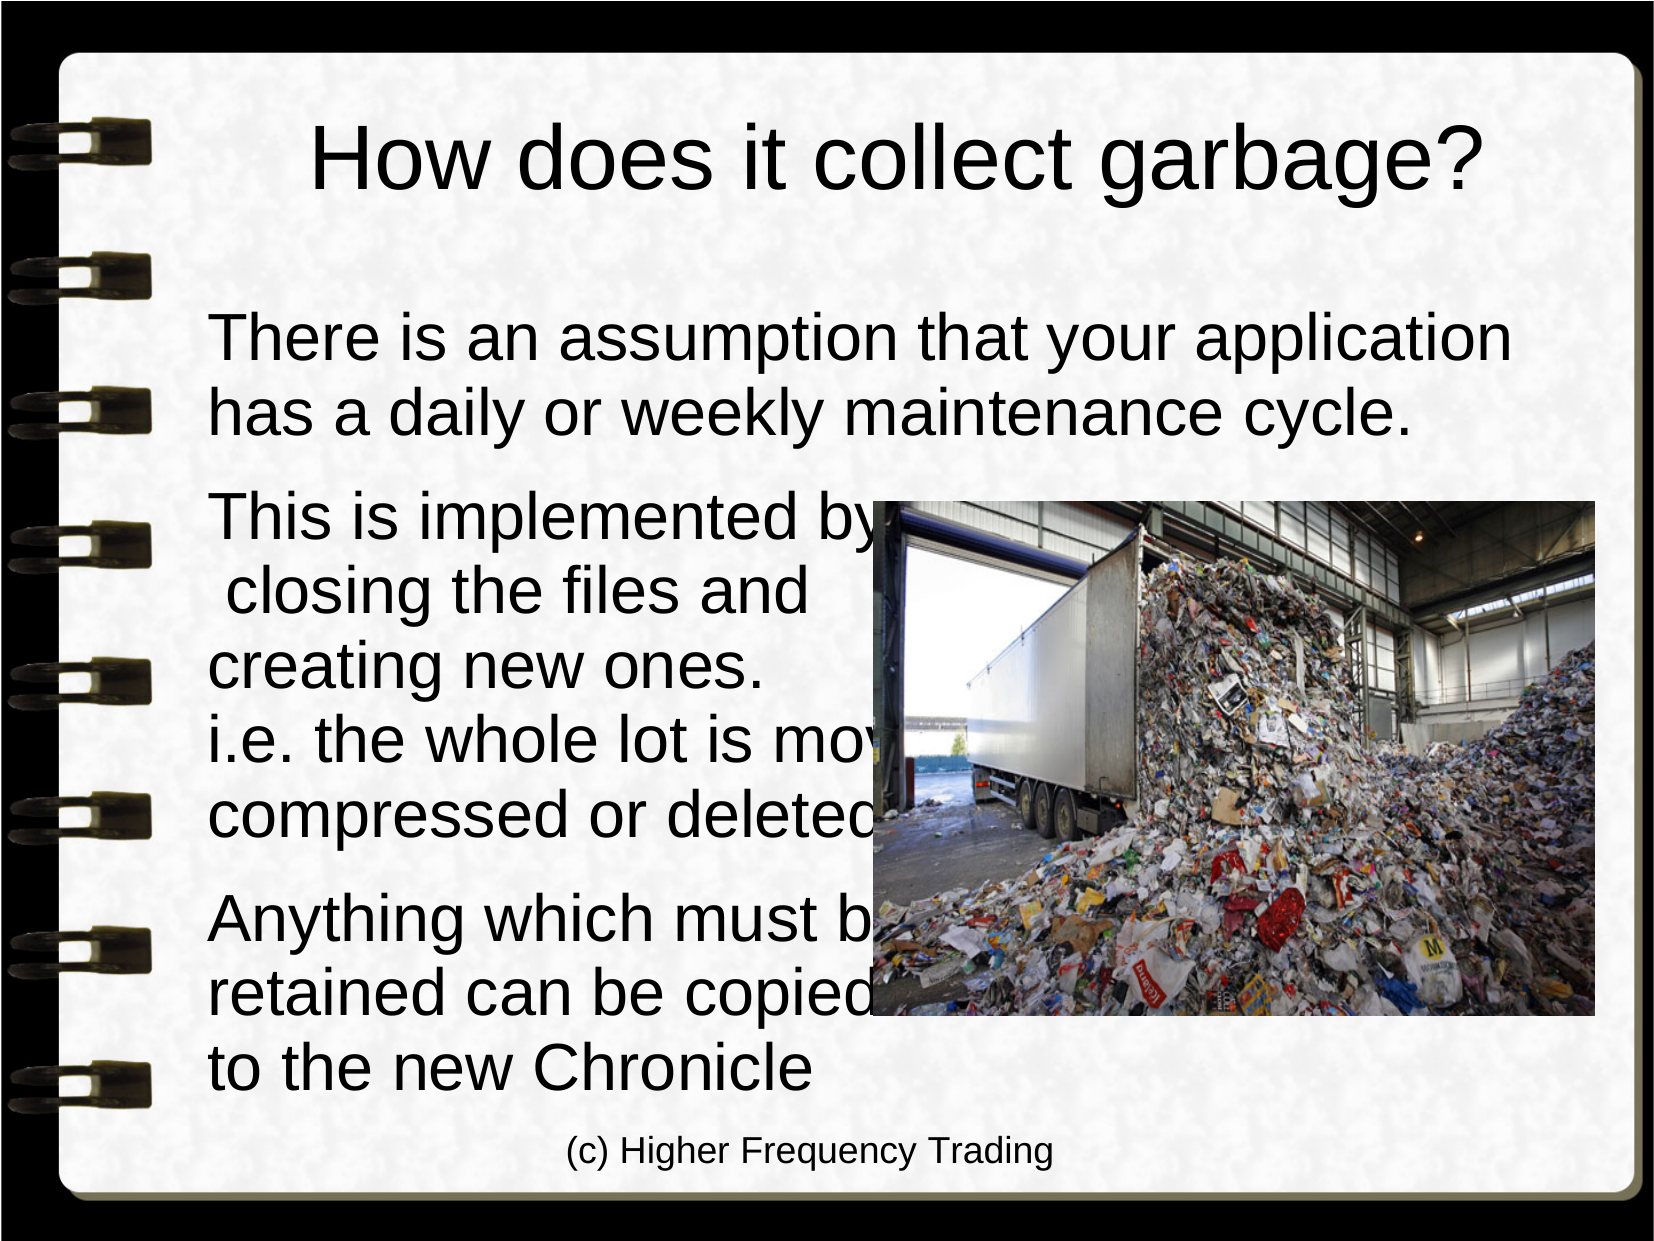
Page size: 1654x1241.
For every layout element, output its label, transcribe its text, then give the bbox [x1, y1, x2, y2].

picture [1, 1, 1654, 1241]
title How does it collect garbage? [153, 52, 1641, 260]
list There is an assumption that your application has a daily or weekly maintenance cycle. This is implemented by closing the files and creating new ones. i.e. the whole lot is moved, compressed or deleted. Anything which must be retained can be copied to the new Chronicle [151, 296, 1606, 1209]
